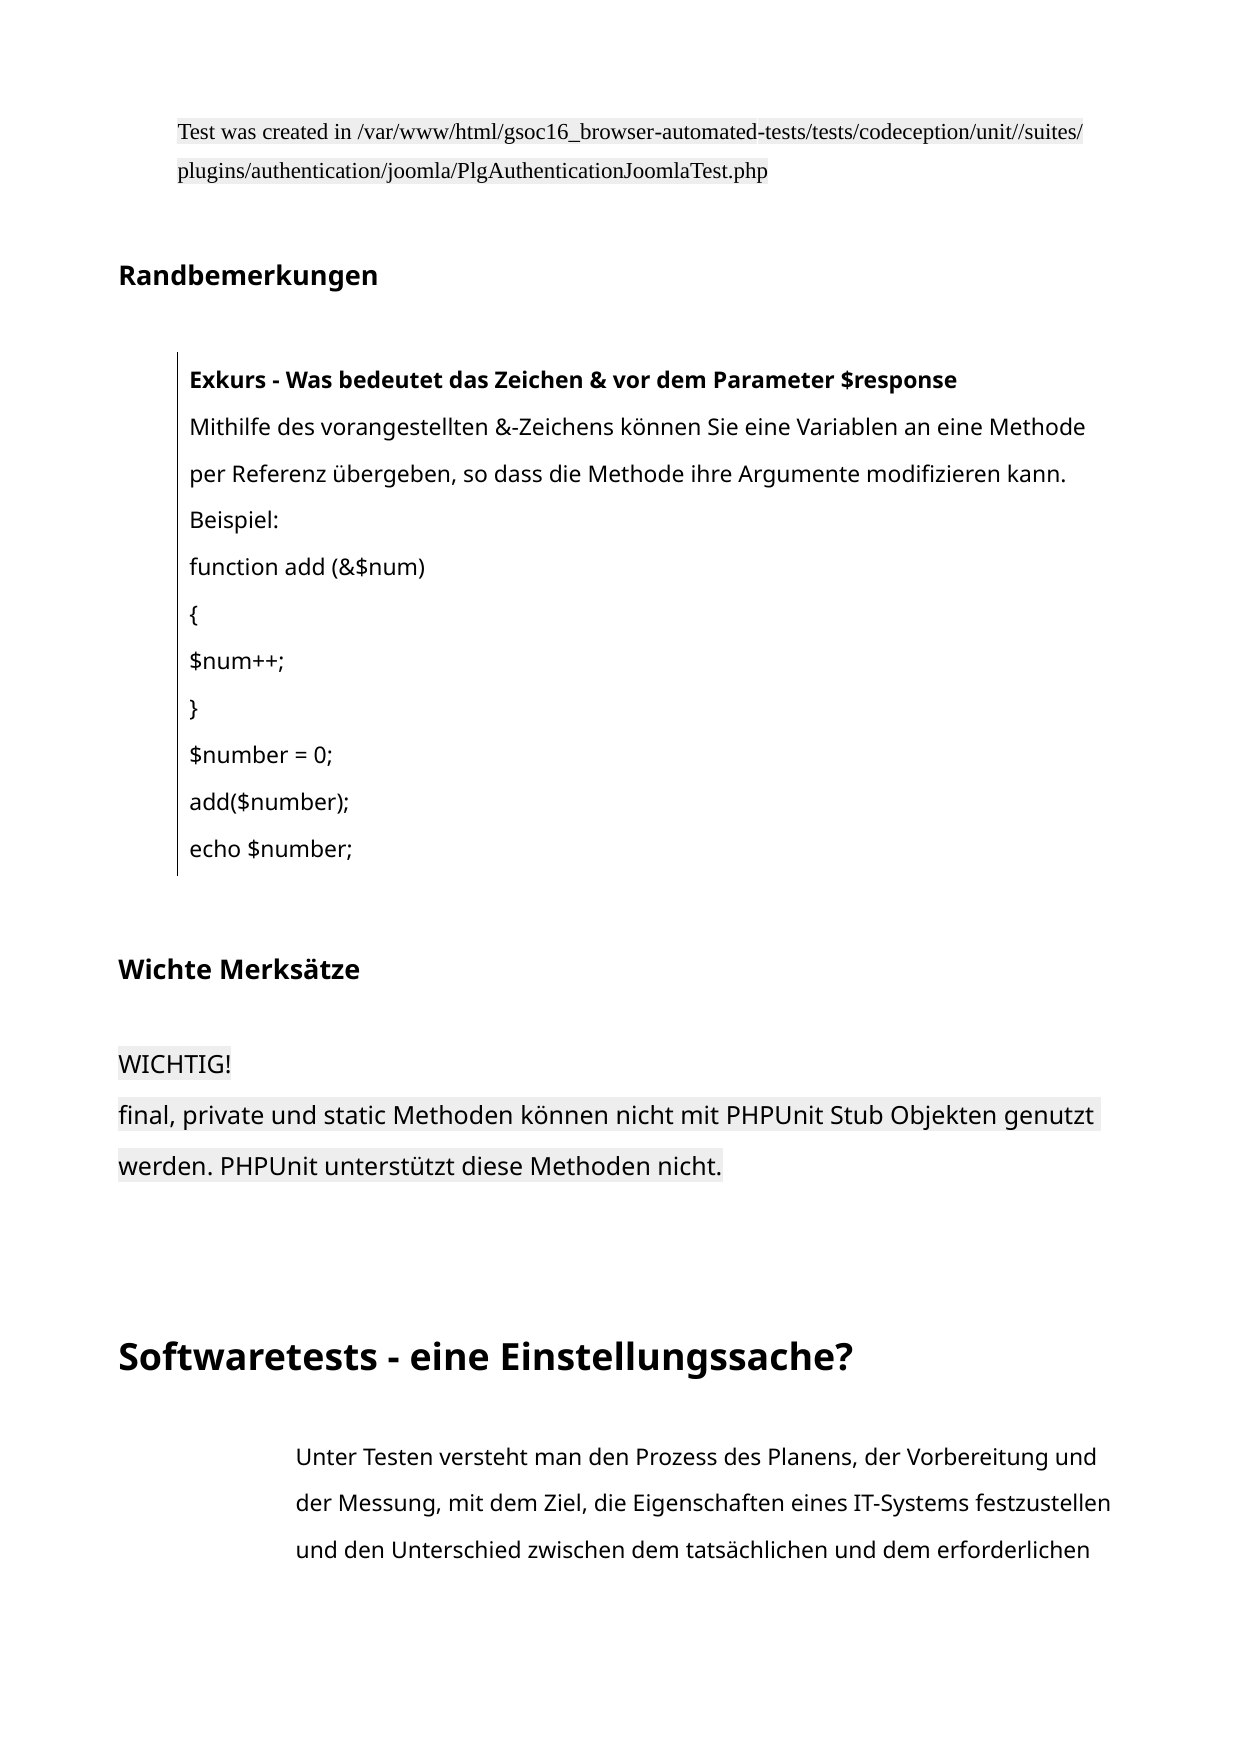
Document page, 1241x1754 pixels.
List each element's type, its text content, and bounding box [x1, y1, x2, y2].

text Unter Testen versteht man den Prozess des Planens, der Vorbereitung und der Messung, mit dem Ziel, die Eigenschaften eines IT-Systems festzustellen und den Unterschied zwischen dem tatsächlichen und dem erforderlichen [295, 1440, 1122, 1565]
text WICHTIG! final, private und static Methoden können nicht mit PHPUnit Stub Objekten genutzt werden. PHPUnit unterstützt diese Methoden nicht. [118, 1046, 1122, 1182]
subtitle Wichte Merksätze [118, 950, 1122, 987]
subtitle Softwaretests - eine Einstellungssache? [118, 1330, 1122, 1381]
text Test was created in /var/www/html/gsoc16_browser‑automated‑tests/tests/codeception/unit//suites/plugins/authentication/joomla/PlgAuthenticationJoomlaTest.php [177, 118, 1122, 184]
subtitle Randbemerkungen [118, 256, 1122, 293]
text Exkurs - Was bedeutet das Zeichen & vor dem Parameter $response Mithilfe des vorangestellten &-Zeichens können Sie eine Variablen an eine Methode per Referenz übergeben, so dass die Methode ihre Argumente modifizieren kann. Beispiel: function add (&$num) { $num++; } $number = 0; add($number); echo $number; [178, 352, 1122, 876]
